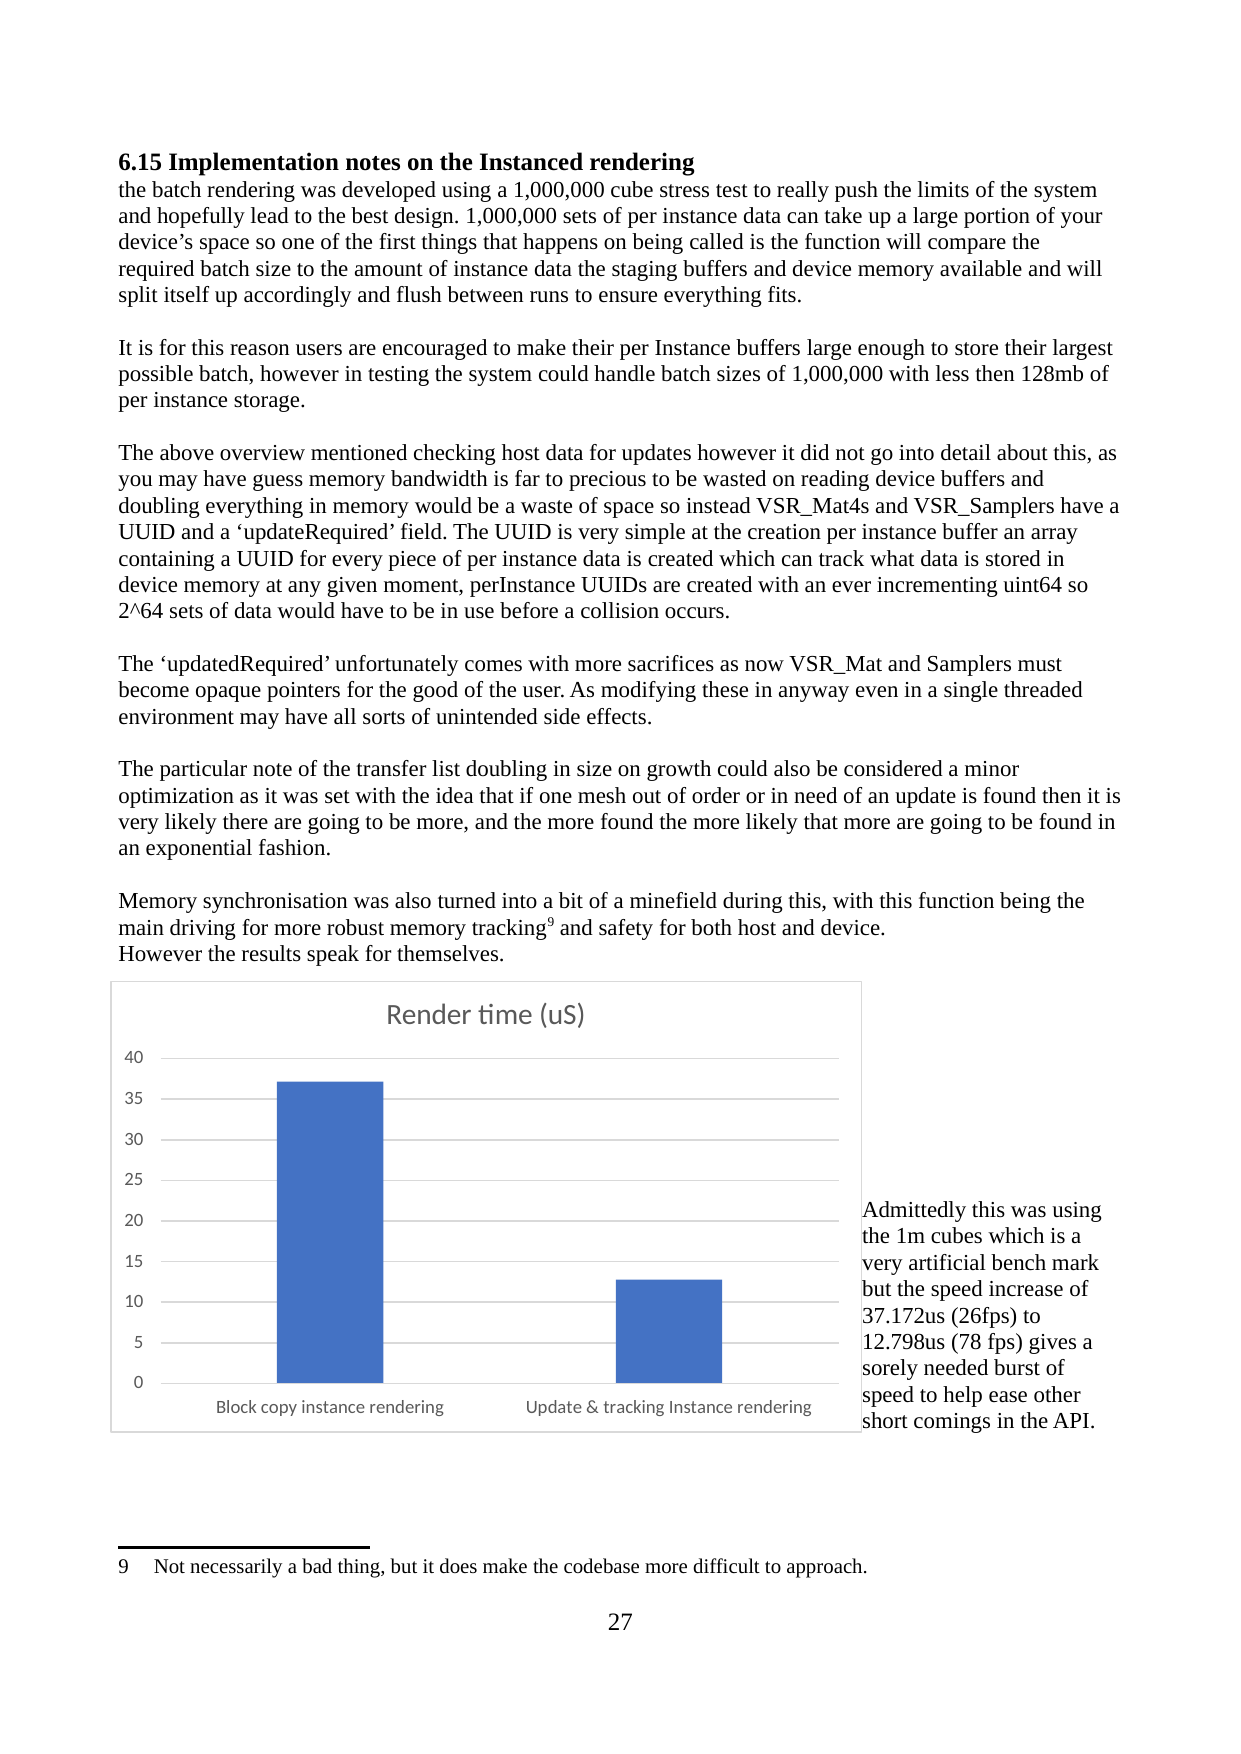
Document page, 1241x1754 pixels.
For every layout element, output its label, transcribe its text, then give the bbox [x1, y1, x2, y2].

text Memory synchronisation was also turned into a bit of a minefield during this, with this function being the main driving for more robust memory tracking and safety for both host and device. [118, 887, 1122, 940]
text It is for this reason users are encouraged to make their per Instance buffers large enough to store their largest possible batch, however in testing the system could handle batch sizes of 1,000,000 with less then 128mb of per instance storage. [118, 334, 1122, 413]
text The above overview mentioned checking host data for updates however it did not go into detail about this, as you may have guess memory bandwidth is far to precious to be wasted on reading device buffers and doubling everything in memory would be a waste of space so instead VSR_Mat4s and VSR_Samplers have a UUID and a ‘updateRequired’ field. The UUID is very simple at the creation per instance buffer an array containing a UUID for every piece of per instance data is created which can track what data is stored in device memory at any given moment, perInstance UUIDs are created with an ever incrementing uint64 so 2^64 sets of data would have to be in use before a collision occurs. [118, 439, 1122, 624]
text 6.15 Implementation notes on the Instanced rendering [118, 147, 1122, 176]
text The ‘updatedRequired’ unfortunately comes with more sacrifices as now VSR_Mat and Samplers must become opaque pointers for the good of the user. As modifying these in anyway even in a single threaded environment may have all sorts of unintended side effects. [118, 650, 1122, 729]
text The particular note of the transfer list doubling in size on growth could also be considered a minor optimization as it was set with the idea that if one mesh out of order or in need of an update is found then it is very likely there are going to be more, and the more found the more likely that more are going to be found in an exponential fashion. [118, 755, 1122, 861]
text However the results speak for themselves. [118, 940, 1122, 966]
text the batch rendering was developed using a 1,000,000 cube stress test to really push the limits of the system and hopefully lead to the best design. 1,000,000 sets of per instance data can take up a large portion of your device’s space so one of the first things that happens on being called is the function will compare the required batch size to the amount of instance data the staging buffers and device memory available and will split itself up accordingly and flush between runs to ensure everything fits. [118, 176, 1122, 307]
text Admittedly this was using the 1m cubes which is a very artificial bench mark but the speed increase of 37.172us (26fps) to 12.798us (78 fps) gives a sorely needed burst of speed to help ease other short comings in the API. [862, 1196, 1122, 1433]
text Not necessarily a bad thing, but it does make the codebase more difficult to approach. [118, 1553, 1122, 1578]
